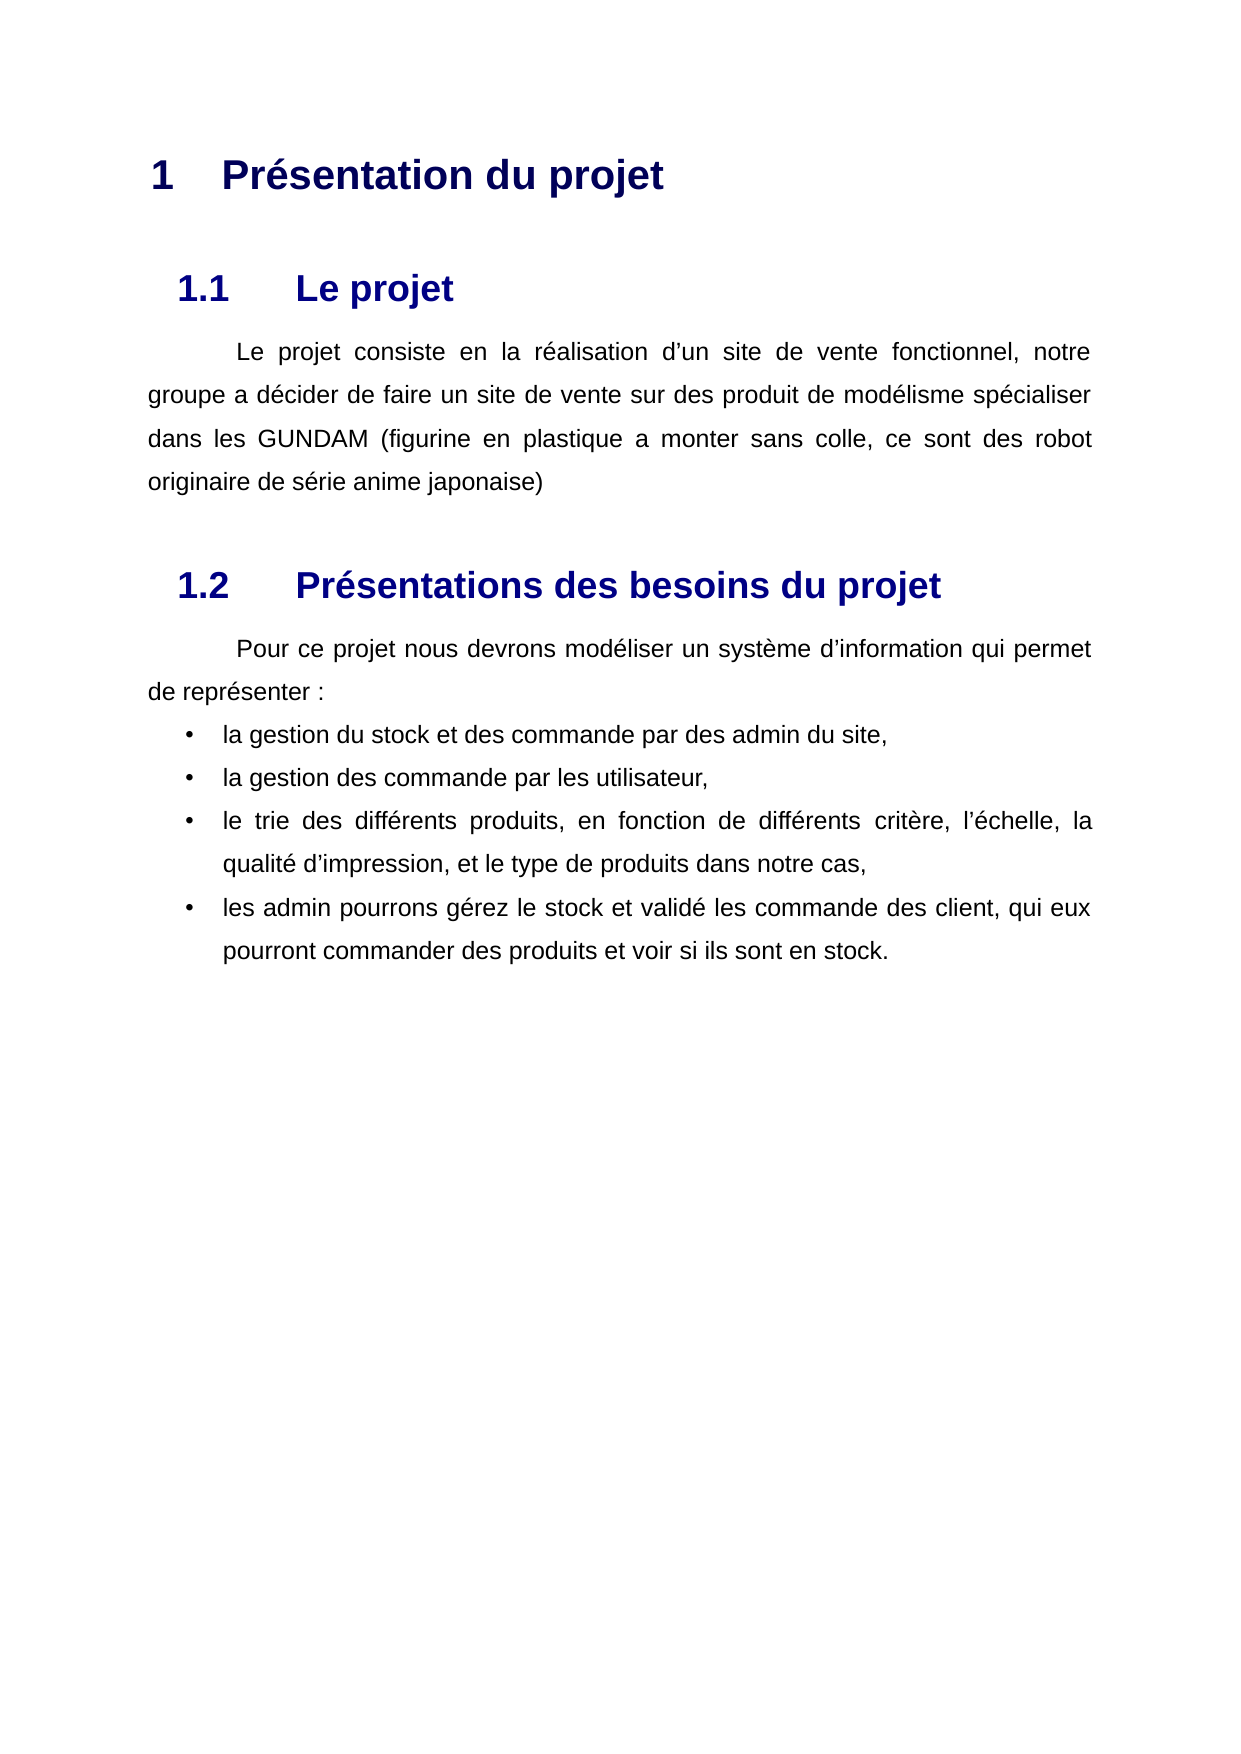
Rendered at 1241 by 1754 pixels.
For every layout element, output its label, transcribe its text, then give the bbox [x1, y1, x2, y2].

list le trie des différents produits, en fonction de différents critère, l’échelle, la qualité d’impression, et le type de produits dans notre cas, [185, 806, 1093, 878]
list la gestion du stock et des commande par des admin du site, [185, 720, 1093, 749]
subtitle Présentation du projet [148, 148, 1093, 201]
text Pour ce projet nous devrons modéliser un système d’information qui permet de représenter : [148, 633, 1093, 705]
text Le projet consiste en la réalisation d’un site de vente fonctionnel, notre groupe a décider de faire un site de vente sur des produit de modélisme spécialiser dans les GUNDAM (figurine en plastique a monter sans colle, ce sont des robot originaire de série anime japonaise) [148, 337, 1093, 495]
list les admin pourrons gérez le stock et validé les commande des client, qui eux pourront commander des produits et voir si ils sont en stock. [185, 893, 1093, 964]
subtitle Présentations des besoins du projet [148, 563, 1093, 606]
subtitle Le projet [148, 267, 1093, 310]
list la gestion des commande par les utilisateur, [185, 763, 1093, 792]
